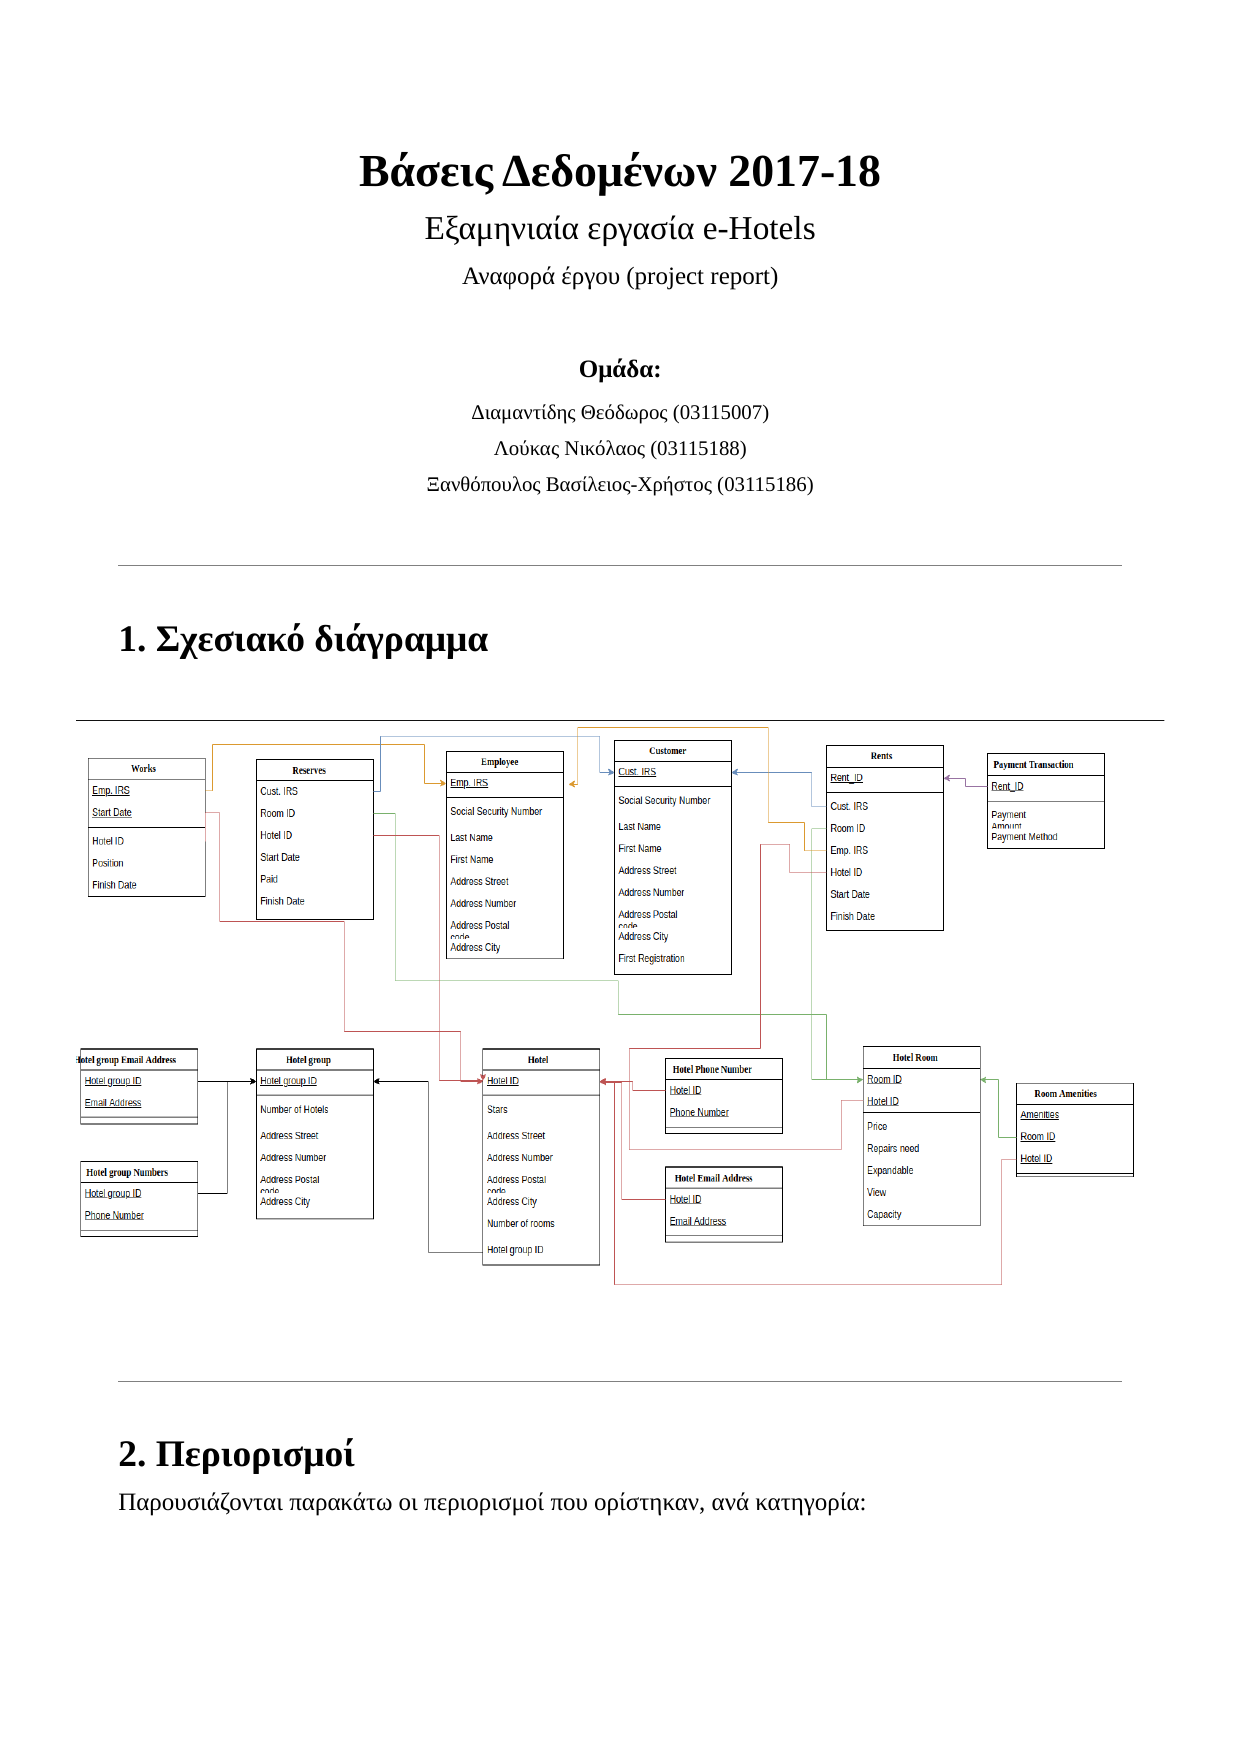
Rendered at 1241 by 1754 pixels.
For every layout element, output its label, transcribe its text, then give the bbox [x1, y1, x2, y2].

text Παρουσιάζονται παρακάτω οι περιορισμοί που ορίστηκαν, ανά κατηγορία: [118, 1487, 1122, 1516]
subtitle 1. Σχεσιακό διάγραμμα [118, 616, 1122, 659]
picture [76, 720, 1165, 1312]
subtitle Βάσεις Δεδομένων 2017-18 [118, 143, 1122, 196]
text Εξαμηνιαία εργασία e-Hotels [118, 208, 1122, 247]
text Ξανθόπουλος Βασίλειος-Χρήστος (03115186) [118, 474, 1122, 495]
text Διαμαντίδης Θεόδωρος (03115007) [118, 403, 1122, 424]
text Ομάδα: [118, 354, 1122, 382]
subtitle 2. Περιορισμοί [118, 1432, 1122, 1475]
text Λούκας Νικόλαος (03115188) [118, 438, 1122, 459]
text Αναφορά έργου (project report) [118, 261, 1122, 290]
